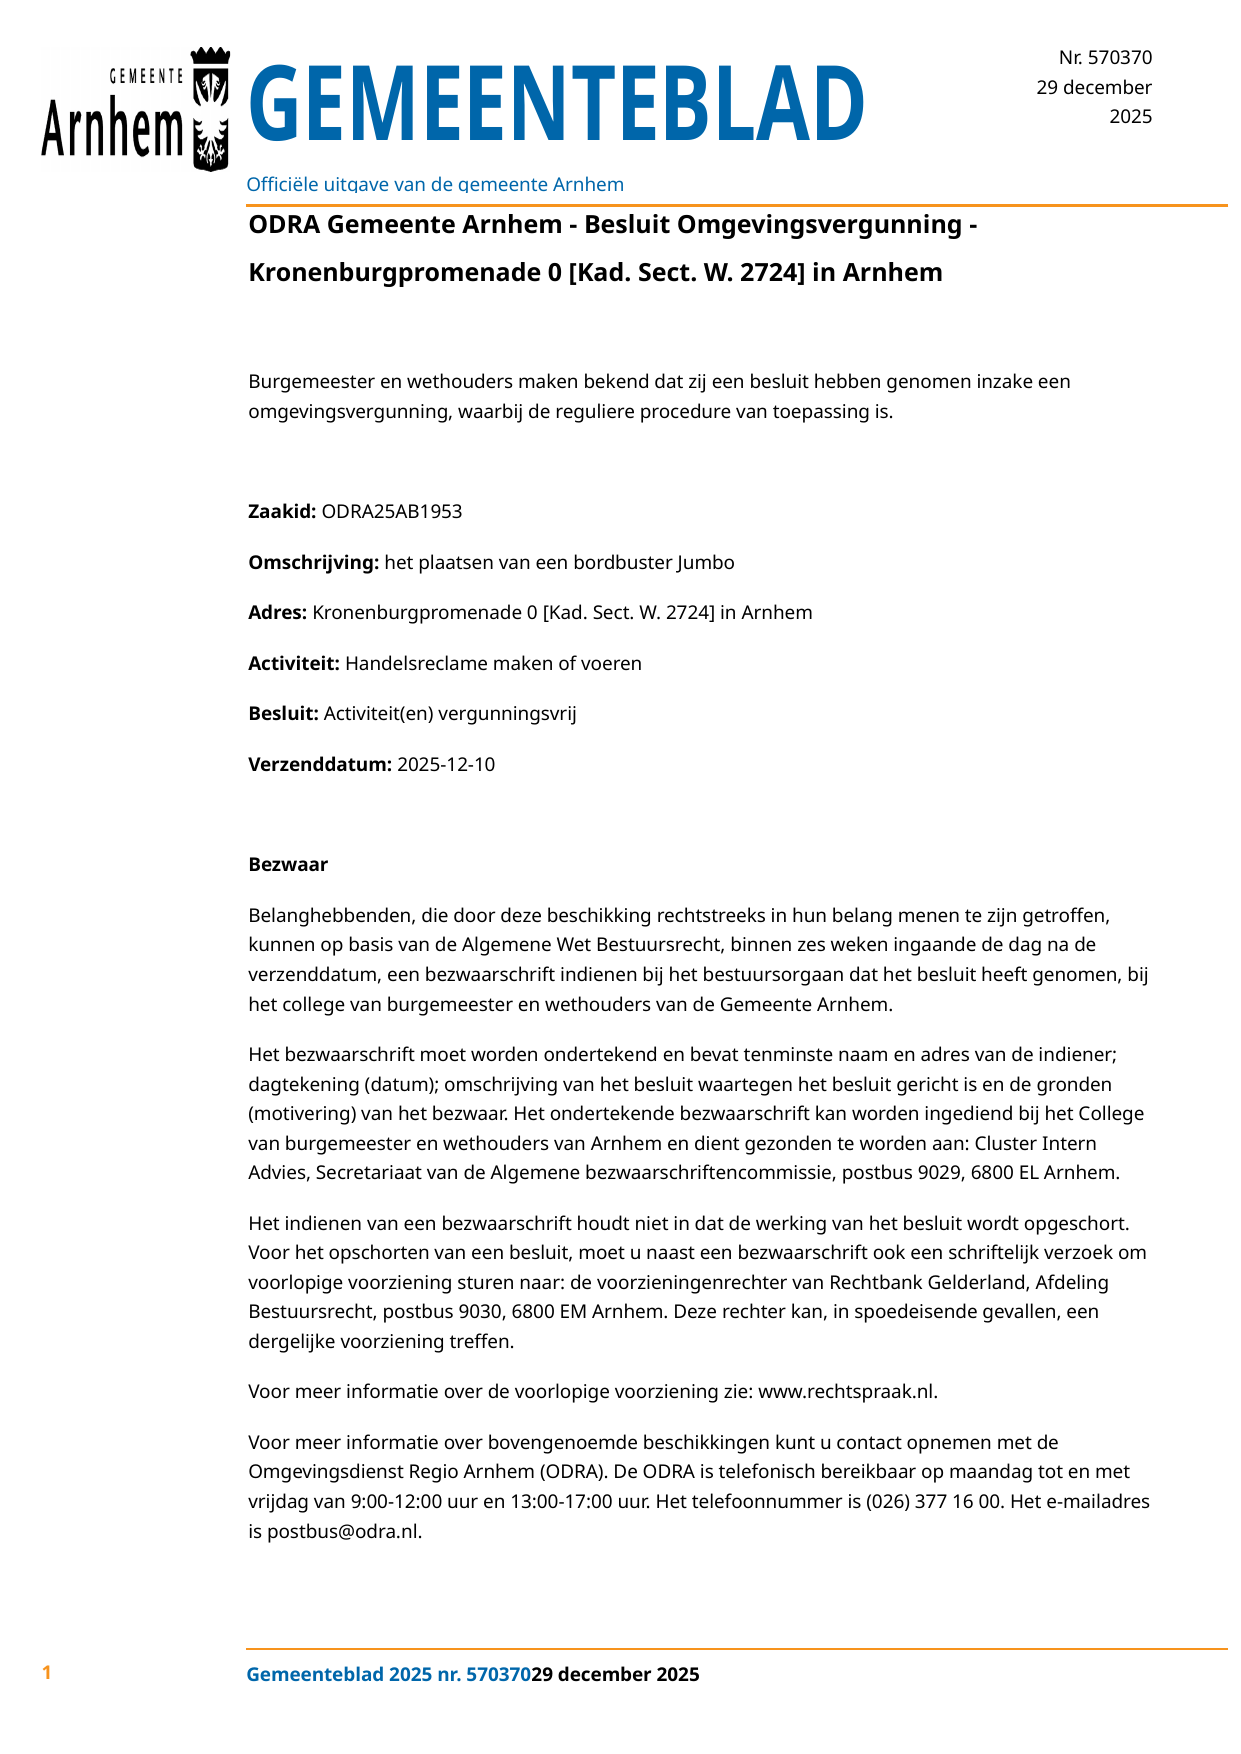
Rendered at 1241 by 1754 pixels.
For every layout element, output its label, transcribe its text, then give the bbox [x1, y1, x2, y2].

text ODRA Gemeente Arnhem - Besluit Omgevingsvergunning - Kronenburgpromenade 0 [Kad. Sect. W. 2724] in Arnhem [248, 207, 1152, 288]
text Voor meer informatie over bovengenoemde beschikkingen kunt u contact opnemen met de Omgevingsdienst Regio Arnhem (ODRA). De ODRA is telefonisch bereikbaar op maandag tot en met vrijdag van 9:00-12:00 uur en 13:00-17:00 uur. Het telefoonnummer is (026) 377 16 00. Het e-mailadres is postbus@odra.nl. [248, 1429, 1152, 1544]
text Belanghebbenden, die door deze beschikking rechtstreeks in hun belang menen te zijn getroffen, kunnen op basis van de Algemene Wet Bestuursrecht, binnen zes weken ingaande de dag na de verzenddatum, een bezwaarschrift indienen bij het bestuursorgaan dat het besluit heeft genomen, bij het college van burgemeester en wethouders van de Gemeente Arnhem. [248, 902, 1152, 1017]
text Burgemeester en wethouders maken bekend dat zij een besluit hebben genomen inzake een omgevingsvergunning, waarbij de reguliere procedure van toepassing is. [248, 368, 1152, 424]
text Bezwaar [248, 852, 1152, 877]
text Omschrijving: het plaatsen van een bordbuster Jumbo [248, 549, 1152, 575]
text Activiteit: Handelsreclame maken of voeren [248, 650, 1152, 676]
picture [41, 47, 231, 172]
text Voor meer informatie over de voorlopige voorziening zie: www.rechtspraak.nl. [248, 1379, 1152, 1404]
text Zaakid: ODRA25AB1953 [248, 499, 1152, 524]
text Besluit: Activiteit(en) vergunningsvrij [248, 700, 1152, 726]
text Het indienen van een bezwaarschrift houdt niet in dat de werking van het besluit wordt opgeschort. Voor het opschorten van een besluit, moet u naast een bezwaarschrift ook een schriftelijk verzoek om voorlopige voorziening sturen naar: de voorzieningenrechter van Rechtbank Gelderland, Afdeling Bestuursrecht, postbus 9030, 6800 EM Arnhem. Deze rechter kan, in spoedeisende gevallen, een dergelijke voorziening treffen. [248, 1210, 1152, 1354]
text Het bezwaarschrift moet worden ondertekend en bevat tenminste naam en adres van de indiener; dagtekening (datum); omschrijving van het besluit waartegen het besluit gericht is en de gronden (motivering) van het bezwaar. Het ondertekende bezwaarschrift kan worden ingediend bij het College van burgemeester en wethouders van Arnhem en dient gezonden te worden aan: Cluster Intern Advies, Secretariaat van de Algemene bezwaarschriftencommissie, postbus 9029, 6800 EL Arnhem. [248, 1041, 1152, 1185]
text Adres: Kronenburgpromenade 0 [Kad. Sect. W. 2724] in Arnhem [248, 599, 1152, 625]
text Verzenddatum: 2025-12-10 [248, 751, 1152, 777]
